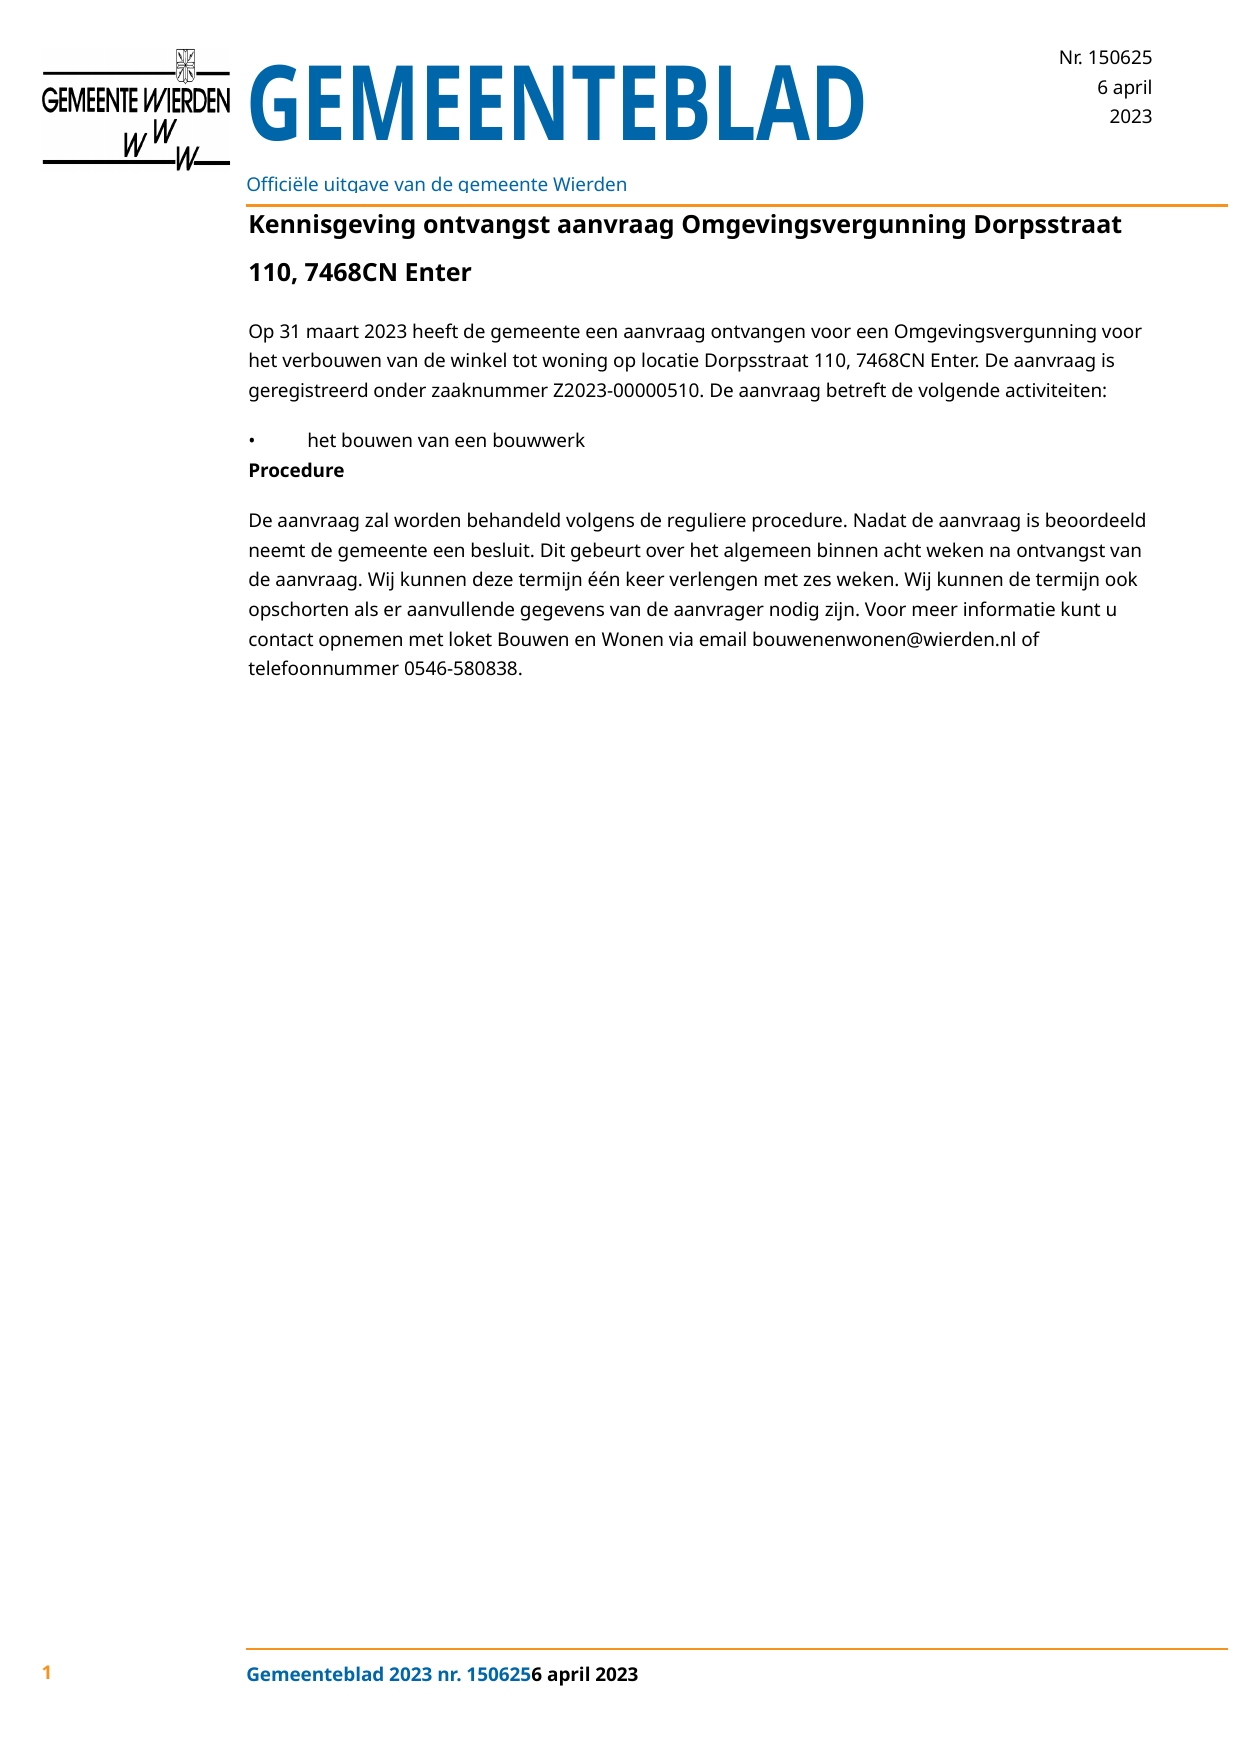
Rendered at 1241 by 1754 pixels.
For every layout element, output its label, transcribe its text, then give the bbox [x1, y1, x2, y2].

text De aanvraag zal worden behandeld volgens de reguliere procedure. Nadat de aanvraag is beoordeeld neemt de gemeente een besluit. Dit gebeurt over het algemeen binnen acht weken na ontvangst van de aanvraag. Wij kunnen deze termijn één keer verlengen met zes weken. Wij kunnen de termijn ook opschorten als er aanvullende gegevens van de aanvrager nodig zijn. Voor meer informatie kunt u contact opnemen met loket Bouwen en Wonen via email bouwenenwonen@wierden.nl of telefoonnummer 0546-580838. [248, 507, 1152, 681]
text Op 31 maart 2023 heeft de gemeente een aanvraag ontvangen voor een Omgevingsvergunning voor het verbouwen van de winkel tot woning op locatie Dorpsstraat 110, 7468CN Enter. De aanvraag is geregistreerd onder zaaknummer Z2023-00000510. De aanvraag betreft de volgende activiteiten: [248, 318, 1152, 403]
text Kennisgeving ontvangst aanvraag Omgevingsvergunning Dorpsstraat 110, 7468CN Enter [248, 207, 1152, 288]
list het bouwen van een bouwwerk [248, 427, 1152, 453]
picture [41, 47, 231, 172]
text Procedure [248, 457, 1152, 483]
